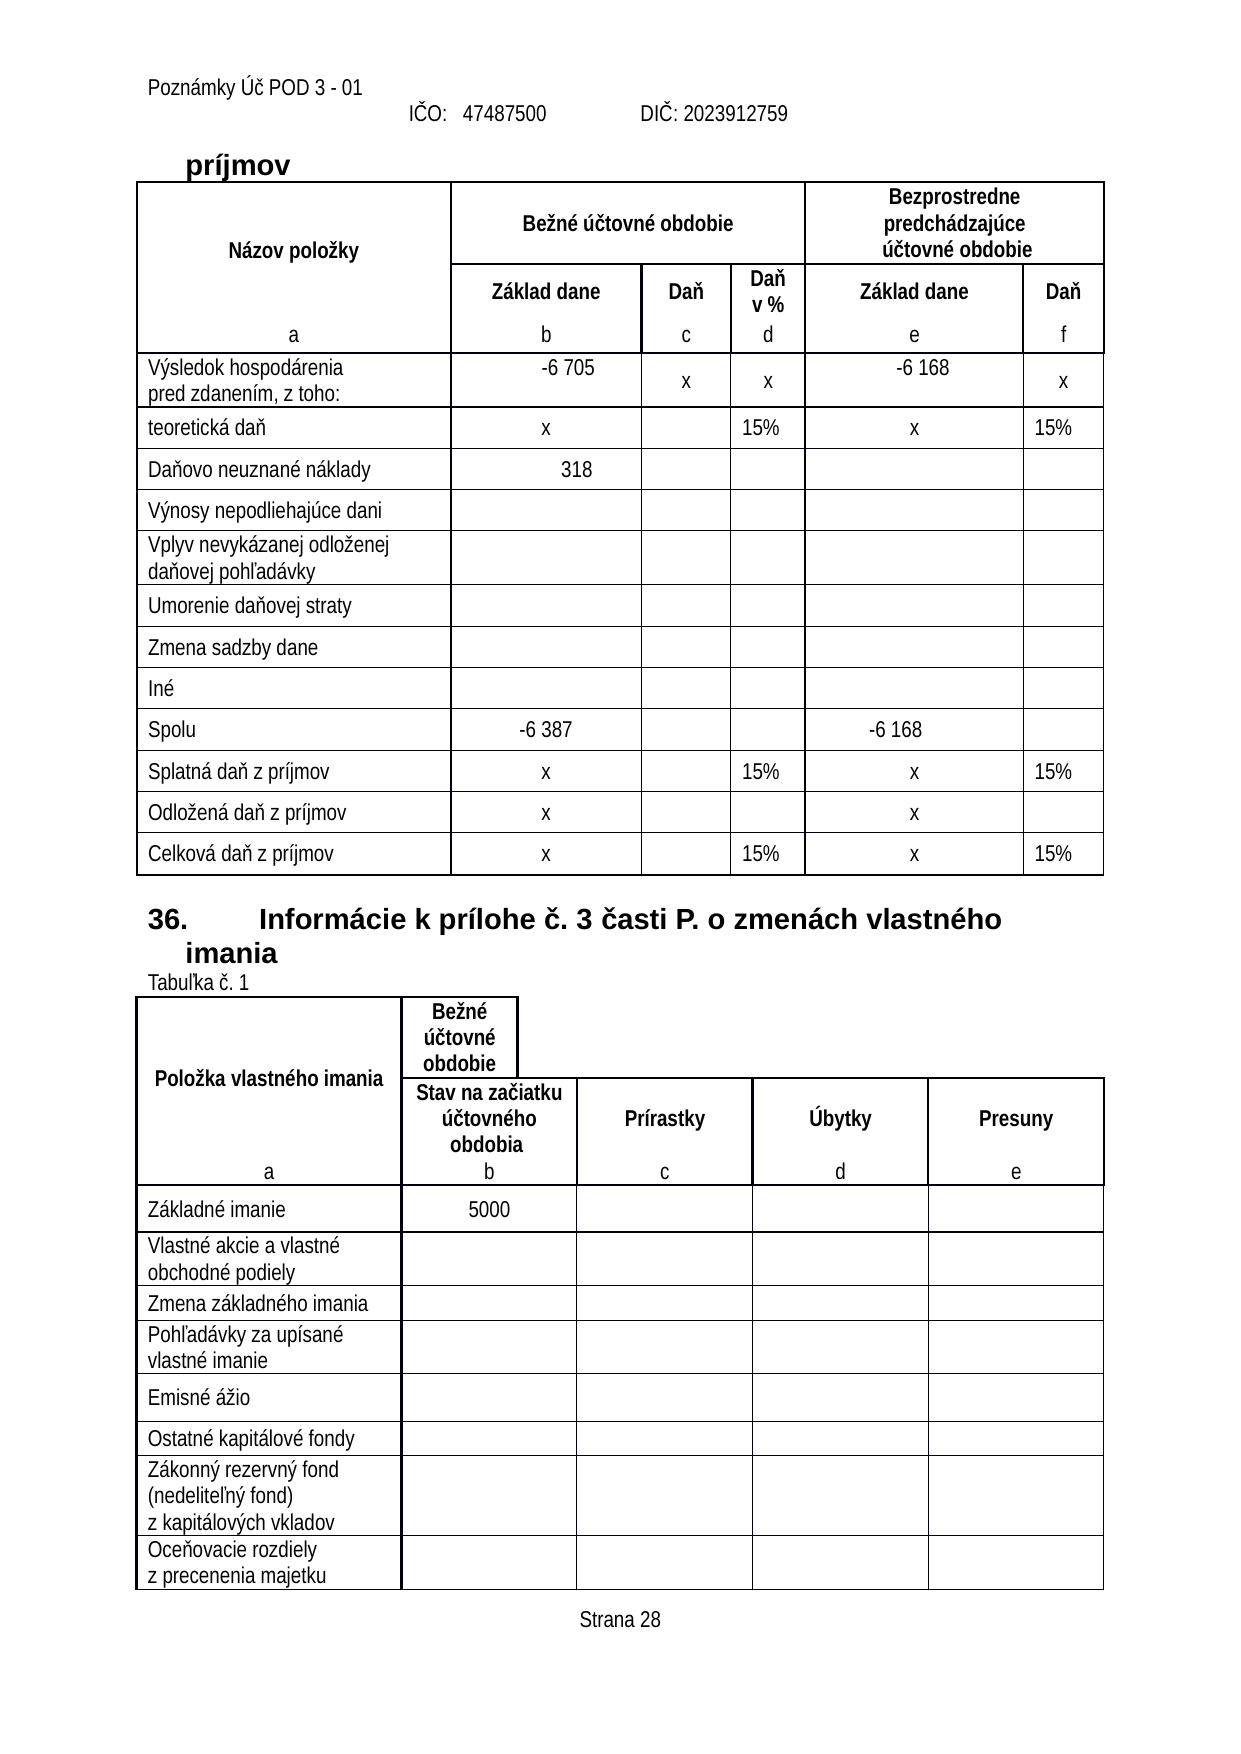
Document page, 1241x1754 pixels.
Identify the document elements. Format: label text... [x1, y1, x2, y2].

table_cell [452, 668, 641, 708]
table_cell [403, 1286, 576, 1319]
table_cell Odložená daň z príjmov [138, 792, 450, 832]
table_cell [642, 408, 730, 448]
table_cell [806, 490, 1023, 530]
table_header [519, 996, 577, 1077]
table_cell 15% [731, 751, 804, 791]
table_cell Pohľadávky za upísané vlastné imanie [138, 1321, 400, 1373]
table_cell Oceňovacie rozdiely z precenenia majetku [138, 1536, 400, 1589]
table_cell 318 [452, 449, 641, 489]
table_cell 15% [1024, 833, 1103, 874]
table_cell Úbytky [754, 1079, 927, 1158]
table_cell Výnosy nepodliehajúce dani [138, 490, 450, 530]
table_cell Ostatné kapitálové fondy [138, 1422, 400, 1455]
table_cell [452, 627, 641, 667]
table_cell [403, 1321, 576, 1373]
table_cell [753, 1374, 928, 1421]
table_cell [731, 490, 804, 530]
table_cell x [452, 408, 641, 448]
table_cell [642, 585, 730, 626]
list príjmov [148, 148, 1092, 181]
table_cell [806, 531, 1023, 584]
table_cell [642, 709, 730, 749]
table_cell d [732, 317, 804, 352]
table_cell [642, 531, 730, 584]
table_cell [577, 1422, 752, 1455]
table_cell Základ dane [452, 265, 640, 317]
table_cell [731, 792, 804, 832]
table_header [577, 996, 752, 1077]
table_cell [642, 449, 730, 489]
table_cell [1024, 668, 1103, 708]
table_cell x [731, 354, 804, 406]
table_cell Základné imanie [138, 1186, 400, 1231]
table_cell -6 705 [452, 354, 641, 406]
table_cell [929, 1186, 1103, 1231]
table_cell 15% [1024, 751, 1103, 791]
table_header [928, 996, 1104, 1077]
table_cell [753, 1186, 928, 1231]
table_cell x [806, 792, 1023, 832]
table_cell [731, 449, 804, 489]
table_header [753, 996, 928, 1077]
table_cell [806, 668, 1023, 708]
table_cell [1024, 627, 1103, 667]
table_cell x [452, 792, 641, 832]
list Informácie k prílohe č. 3 časti P. o zmenách vlastného imania [148, 902, 1092, 969]
table_cell c [578, 1158, 751, 1184]
table_cell Zmena základného imania [138, 1286, 400, 1319]
table_cell e [929, 1158, 1103, 1184]
table_cell [753, 1456, 928, 1535]
table_cell [642, 668, 730, 708]
table_cell [929, 1456, 1103, 1535]
table_cell teoretická daň [138, 408, 450, 448]
text Tabuľka č. 1 [148, 969, 1092, 996]
table_cell x [806, 408, 1023, 448]
table_cell b [452, 317, 640, 352]
table_cell [642, 833, 730, 874]
table_cell a [138, 317, 450, 352]
table_cell [577, 1321, 752, 1373]
table_cell [806, 627, 1023, 667]
table_cell Zmena sadzby dane [138, 627, 450, 667]
table_cell x [452, 833, 641, 874]
table_cell Daň [1024, 265, 1103, 317]
table_cell d [754, 1158, 927, 1184]
table_cell [452, 490, 641, 530]
table_cell [753, 1233, 928, 1285]
table_cell Daň [643, 265, 730, 317]
table_cell [1024, 792, 1103, 832]
table_cell [929, 1321, 1103, 1373]
table_cell Daň v % [732, 265, 804, 317]
table_cell [929, 1536, 1103, 1589]
table_cell Splatná daň z príjmov [138, 751, 450, 791]
table_cell x [1024, 354, 1103, 406]
table_cell 15% [731, 833, 804, 874]
table_cell f [1024, 317, 1103, 352]
table_cell [642, 490, 730, 530]
table_cell [577, 1286, 752, 1319]
table_cell Zákonný rezervný fond (nedeliteľný fond) z kapitálových vkladov [138, 1456, 400, 1535]
table_cell [731, 531, 804, 584]
table_cell Stav na začiatku účtovného obdobia [403, 1079, 576, 1158]
table_cell Základ dane [806, 265, 1022, 317]
table_cell Prírastky [578, 1079, 751, 1158]
table_cell x [452, 751, 641, 791]
table_cell [577, 1374, 752, 1421]
table_cell -6 168 [806, 354, 1023, 406]
table_cell [731, 627, 804, 667]
table_cell Celková daň z príjmov [138, 833, 450, 874]
table_cell [403, 1536, 576, 1589]
table_cell [731, 585, 804, 626]
table_cell e [806, 317, 1022, 352]
table_cell Presuny [929, 1079, 1103, 1158]
table_cell [577, 1233, 752, 1285]
table_cell [403, 1233, 576, 1285]
table_cell [731, 668, 804, 708]
table_cell Vplyv nevykázanej odloženej daňovej pohľadávky [138, 531, 450, 584]
table_header Bežné účtovné obdobie [403, 998, 516, 1077]
table_cell [753, 1536, 928, 1589]
table_cell Vlastné akcie a vlastné obchodné podiely [138, 1233, 400, 1285]
table_cell [403, 1374, 576, 1421]
table_cell 5000 [403, 1186, 576, 1231]
table_cell Spolu [138, 709, 450, 749]
table_cell -6 168 [806, 709, 1023, 749]
table_cell [452, 585, 641, 626]
table_cell Výsledok hospodárenia pred zdanením, z toho: [138, 354, 450, 406]
table_cell x [806, 833, 1023, 874]
table_header Položka vlastného imania [138, 998, 400, 1158]
table_cell [403, 1456, 576, 1535]
table_cell x [806, 751, 1023, 791]
table_cell [1024, 449, 1103, 489]
table_cell c [643, 317, 730, 352]
table_cell [1024, 709, 1103, 749]
table_cell [806, 585, 1023, 626]
table_cell [403, 1422, 576, 1455]
table_cell b [403, 1158, 576, 1184]
table_cell [642, 627, 730, 667]
table_cell [1024, 585, 1103, 626]
table_cell 15% [1024, 408, 1103, 448]
table_cell Iné [138, 668, 450, 708]
table_cell [577, 1536, 752, 1589]
table_cell [1024, 531, 1103, 584]
table_header Bezprostredne predchádzajúce účtovné obdobie [806, 183, 1103, 262]
table_cell [577, 1186, 752, 1231]
table_cell 15% [731, 408, 804, 448]
table_cell Emisné ážio [138, 1374, 400, 1421]
table_cell [452, 531, 641, 584]
table_cell [929, 1233, 1103, 1285]
table_header Bežné účtovné obdobie [452, 183, 804, 262]
table_cell a [138, 1158, 400, 1184]
table_cell [753, 1321, 928, 1373]
table_cell Umorenie daňovej straty [138, 585, 450, 626]
table_cell [806, 449, 1023, 489]
table_cell [642, 751, 730, 791]
table_header Názov položky [138, 183, 450, 317]
table_cell [929, 1422, 1103, 1455]
table_cell [642, 792, 730, 832]
table_cell [1024, 490, 1103, 530]
table_cell [753, 1286, 928, 1319]
table_cell [731, 709, 804, 749]
table_cell [753, 1422, 928, 1455]
table_cell -6 387 [452, 709, 641, 749]
table_cell [929, 1374, 1103, 1421]
table_cell Daňovo neuznané náklady [138, 449, 450, 489]
table_cell [929, 1286, 1103, 1319]
table_cell x [642, 354, 730, 406]
table_cell [577, 1456, 752, 1535]
